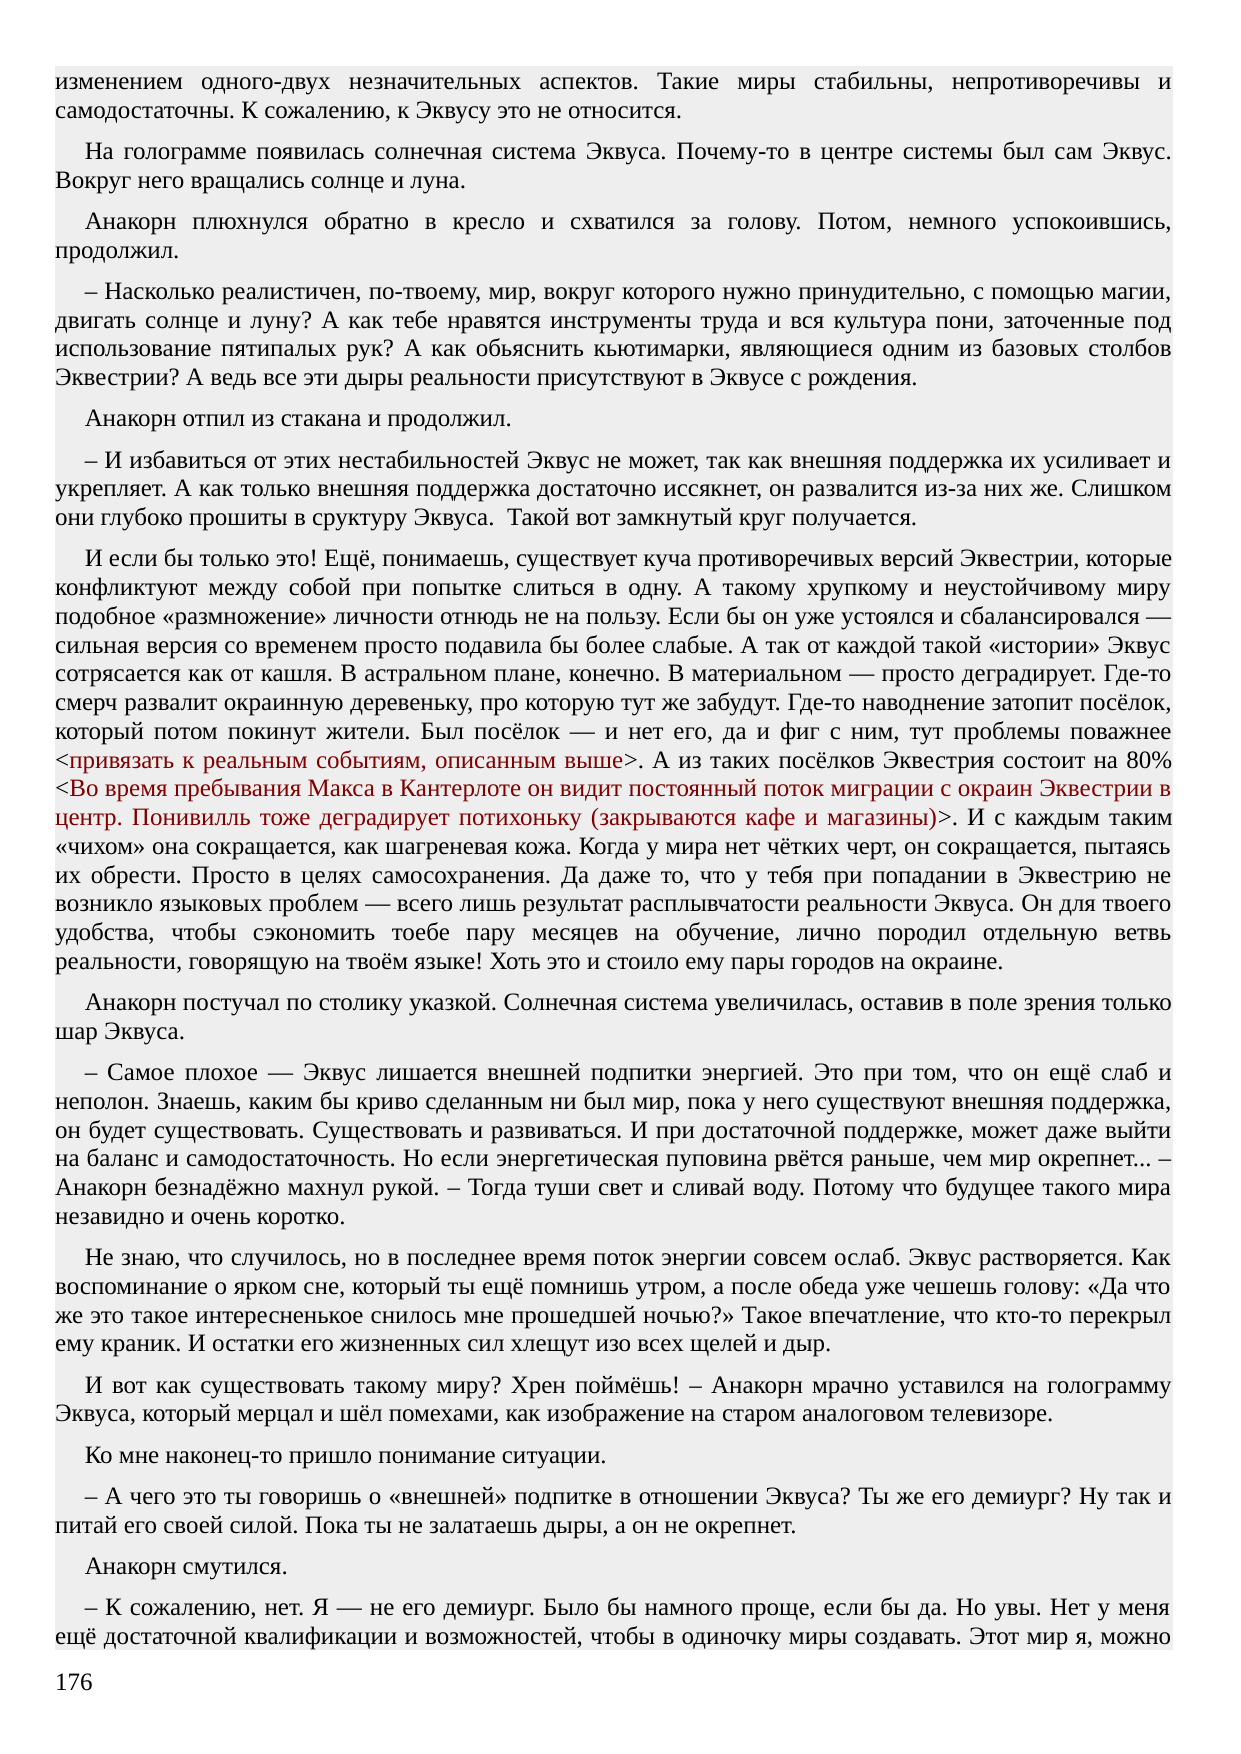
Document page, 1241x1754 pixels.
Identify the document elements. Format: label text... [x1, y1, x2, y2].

text – Самое плохое — Эквус лишается внешней подпитки энергией. Это при том, что он ещё слаб и неполон. Знаешь, каким бы криво сделанным ни был мир, пока у него существуют внешняя поддержка, он будет существовать. Существовать и развиваться. И при достаточной поддержке, может даже выйти на баланс и самодостаточность. Но если энергетическая пуповина рвётся раньше, чем мир окрепнет... – Анакорн безнадёжно махнул рукой. – Тогда туши свет и сливай воду. Потому что будущее такого мира незавидно и очень коротко. [55, 1057, 1173, 1230]
text – К сожалению, нет. Я — не его демиург. Было бы намного проще, если бы да. Но увы. Нет у меня ещё достаточной квалификации и возможностей, чтобы в одиночку миры создавать. Этот мир я, можно [55, 1592, 1173, 1650]
text Анакорн плюхнулся обратно в кресло и схватился за голову. Потом, немного успокоившись, продолжил. [55, 206, 1173, 263]
text – Насколько реалистичен, по-твоему, мир, вокруг которого нужно принудительно, с помощью магии, двигать солнце и луну? А как тебе нравятся инструменты труда и вся культура пони, заточенные под использование пятипалых рук? А как обьяснить кьютимарки, являющиеся одним из базовых столбов Эквестрии? А ведь все эти дыры реальности присутствуют в Эквусе с рождения. [55, 276, 1173, 391]
text Не знаю, что случилось, но в последнее время поток энергии совсем ослаб. Эквус растворяется. Как воспоминание о ярком сне, который ты ещё помнишь утром, а после обеда уже чешешь голову: «Да что же это такое интересненькое снилось мне прошедшей ночью?» Такое впечатление, что кто-то перекрыл ему краник. И остатки его жизненных сил хлещут изо всех щелей и дыр. [55, 1242, 1173, 1357]
text Анакорн смутился. [55, 1551, 1173, 1580]
text И если бы только это! Ещё, понимаешь, существует куча противоречивых версий Эквестрии, которые конфликтуют между собой при попытке слиться в одну. А такому хрупкому и неустойчивому миру подобное «размножение» личности отнюдь не на пользу. Если бы он уже устоялся и сбалансировался — сильная версия со временем просто подавила бы более слабые. А так от каждой такой «истории» Эквус сотрясается как от кашля. В астральном плане, конечно. В материальном — просто деградирует. Где-то смерч развалит окраинную деревеньку, про которую тут же забудут. Где-то наводнение затопит посёлок, который потом покинут жители. Был посёлок — и нет его, да и фиг с ним, тут проблемы поважнее <привязать к реальным событиям, описанным выше>. А из таких посёлков Эквестрия состоит на 80% <Во время пребывания Макса в Кантерлоте он видит постоянный поток миграции с окраин Эквестрии в центр. Понивилль тоже деградирует потихоньку (закрываются кафе и магазины)>. И с каждым таким «чихом» она сокращается, как шагреневая кожа. Когда у мира нет чётких черт, он сокращается, пытаясь их обрести. Просто в целях самосохранения. Да даже то, что у тебя при попадании в Эквестрию не возникло языковых проблем — всего лишь результат расплывчатости реальности Эквуса. Он для твоего удобства, чтобы сэкономить тоебе пару месяцев на обучение, лично породил отдельную ветвь реальности, говорящую на твоём языке! Хоть это и стоило ему пары городов на окраине. [55, 543, 1173, 975]
text Ко мне наконец-то пришло понимание ситуации. [55, 1440, 1173, 1468]
text На голограмме появилась солнечная система Эквуса. Почему-то в центре системы был сам Эквус. Вокруг него вращались солнце и луна. [55, 136, 1173, 193]
text – А чего это ты говоришь о «внешней» подпитке в отношении Эквуса? Ты же его демиург? Ну так и питай его своей силой. Пока ты не залатаешь дыры, а он не окрепнет. [55, 1481, 1173, 1538]
text – И избавиться от этих нестабильностей Эквус не может, так как внешняя поддержка их усиливает и укрепляет. А как только внешняя поддержка достаточно иссякнет, он развалится из-за них же. Слишком они глубоко прошиты в сруктуру Эквуса. Такой вот замкнутый круг получается. [55, 445, 1173, 531]
text Анакорн отпил из стакана и продолжил. [55, 403, 1173, 432]
text И вот как существовать такому миру? Хрен поймёшь! – Анакорн мрачно уставился на голограмму Эквуса, который мерцал и шёл помехами, как изображение на старом аналоговом телевизоре. [55, 1370, 1173, 1427]
text Анакорн постучал по столику указкой. Солнечная система увеличилась, оставив в поле зрения только шар Эквуса. [55, 987, 1173, 1045]
text изменением одного-двух незначительных аспектов. Такие миры стабильны, непротиворечивы и самодостаточны. К сожалению, к Эквусу это не относится. [55, 66, 1173, 123]
